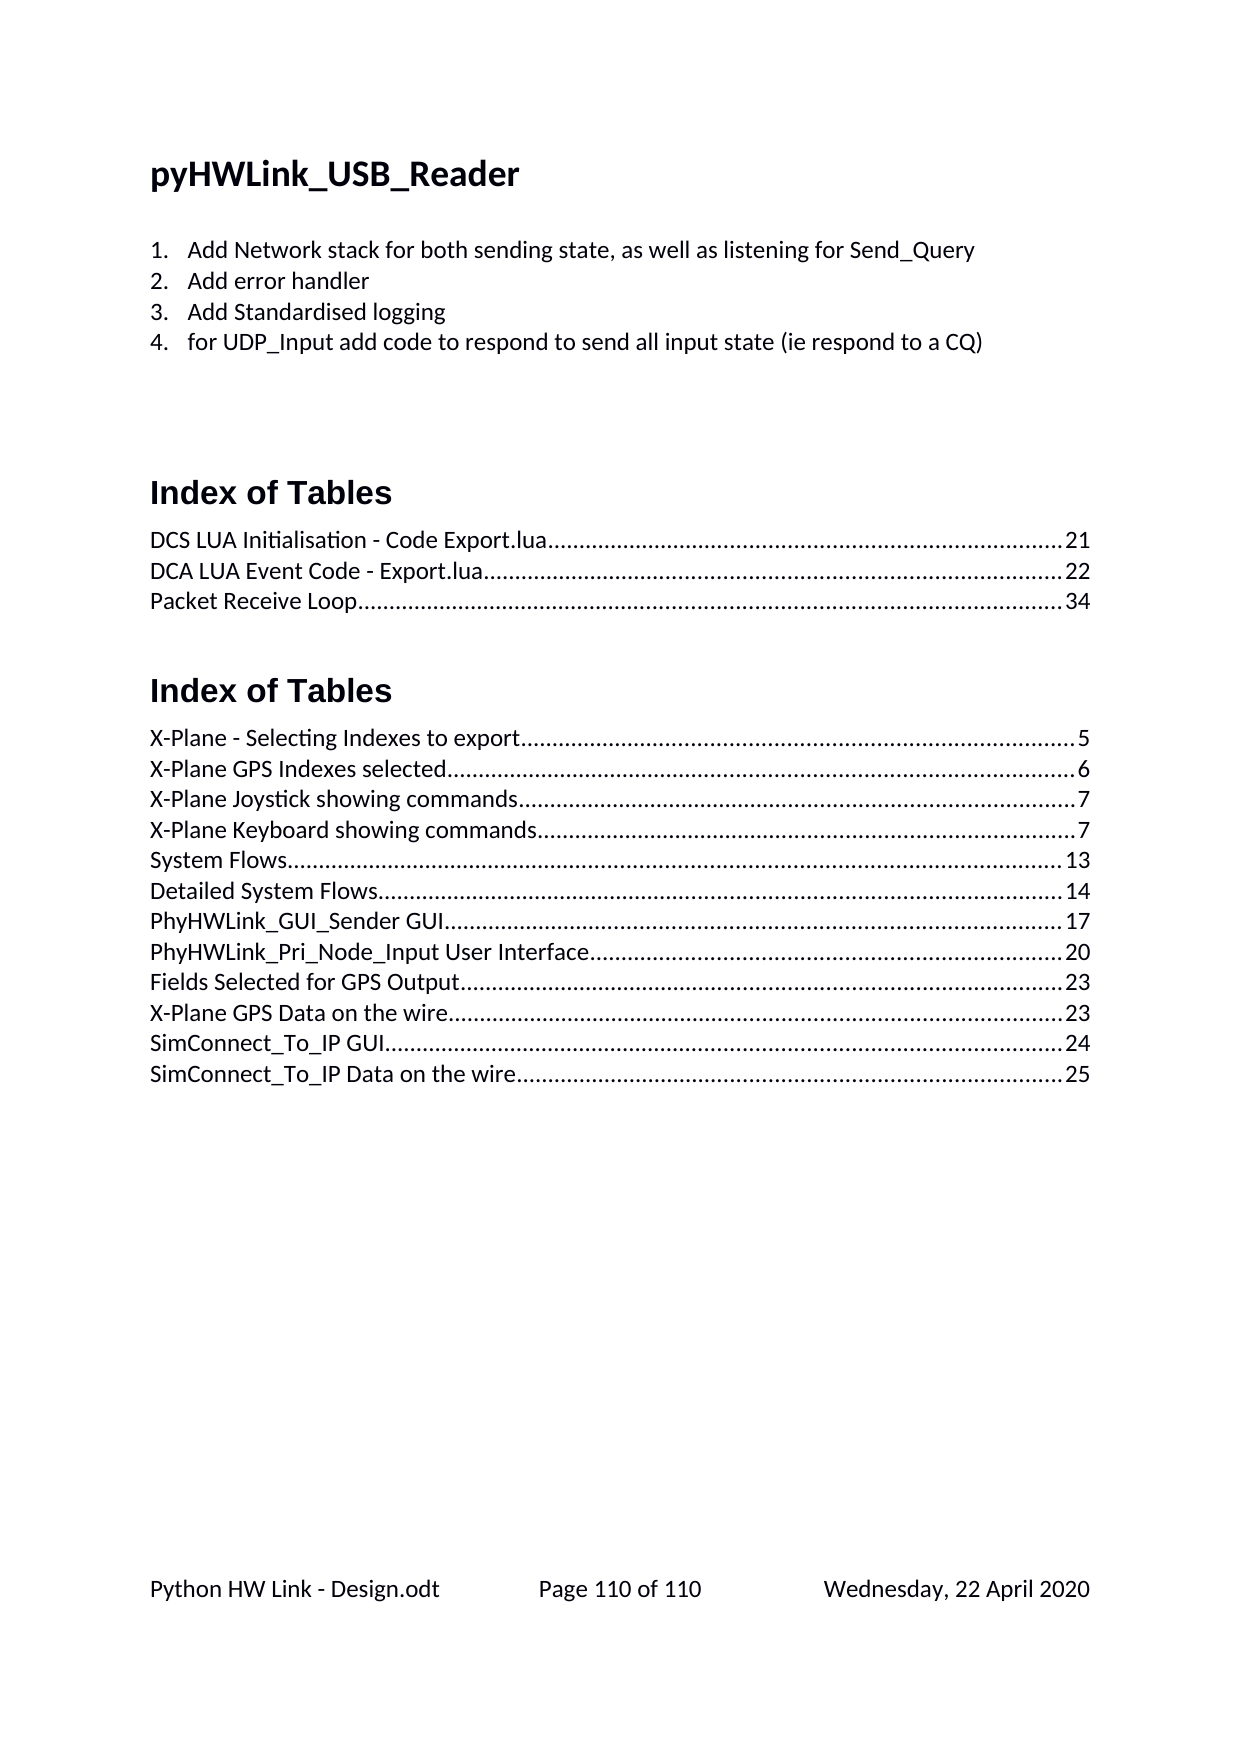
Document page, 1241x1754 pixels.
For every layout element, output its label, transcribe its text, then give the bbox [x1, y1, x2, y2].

text X-Plane Joystick showing commands 7 [150, 783, 1090, 814]
text X-Plane GPS Indexes selected 6 [150, 753, 1090, 783]
text DCS LUA Initialisation - Code Export.lua 21 [150, 524, 1090, 555]
text Fields Selected for GPS Output 23 [150, 966, 1090, 997]
subtitle pyHWLink_USB_Reader [150, 150, 1090, 196]
list for UDP_Input add code to respond to send all input state (ie respond to a CQ) [150, 326, 1090, 357]
list Add Standardised logging [150, 296, 1090, 326]
text SimConnect_To_IP Data on the wire 25 [150, 1058, 1090, 1088]
text X-Plane GPS Data on the wire 23 [150, 997, 1090, 1027]
text System Flows 13 [150, 844, 1090, 875]
text Packet Receive Loop 34 [150, 585, 1090, 616]
text X-Plane Keyboard showing commands 7 [150, 814, 1090, 844]
text Detailed System Flows 14 [150, 875, 1090, 905]
subtitle Index of Tables [150, 473, 1090, 512]
text PhyHWLink_GUI_Sender GUI 17 [150, 905, 1090, 936]
text X-Plane - Selecting Indexes to export 5 [150, 722, 1090, 753]
list Add Network stack for both sending state, as well as listening for Send_Query [150, 235, 1090, 265]
text PhyHWLink_Pri_Node_Input User Interface 20 [150, 936, 1090, 966]
text SimConnect_To_IP GUI 24 [150, 1027, 1090, 1058]
subtitle Index of Tables [150, 671, 1090, 710]
text DCA LUA Event Code - Export.lua 22 [150, 555, 1090, 585]
list Add error handler [150, 265, 1090, 296]
